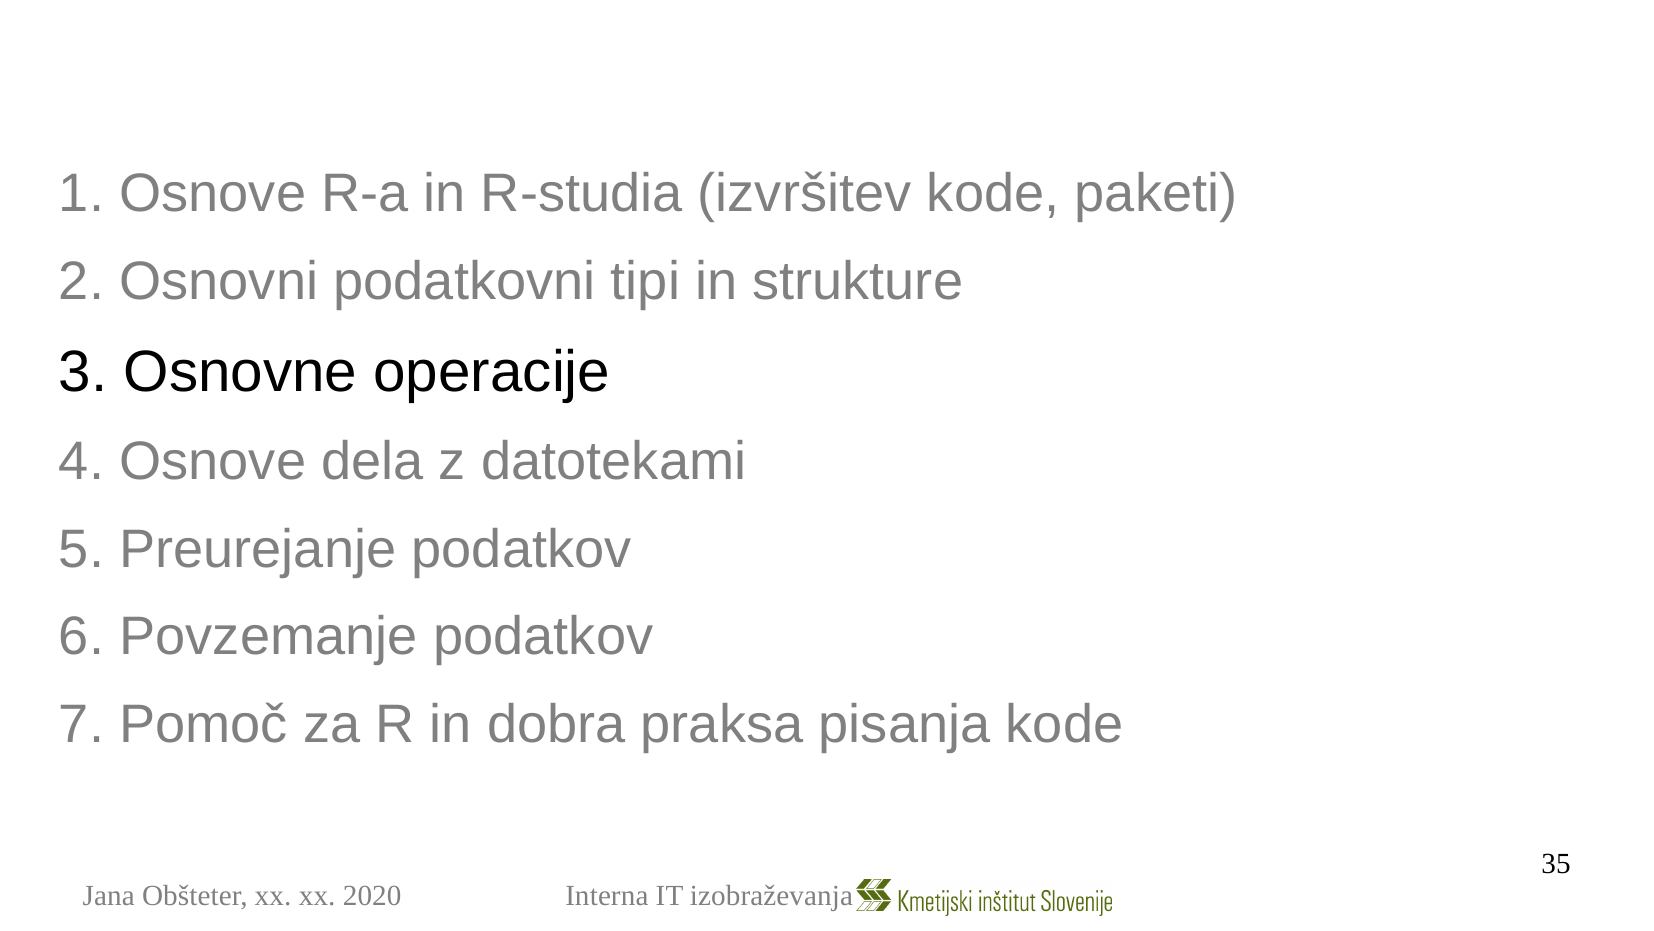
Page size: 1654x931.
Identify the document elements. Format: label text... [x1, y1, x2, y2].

picture [856, 879, 1112, 916]
list 1. Osnove R-a in R-studia (izvršitev kode, paketi) 2. Osnovni podatkovni tipi in strukture 3. Osnovne operacije 4. Osnove dela z datotekami 5. Preurejanje podatkov 6. Povzemanje podatkov 7. Pomoč za R in dobra praksa pisanja kode [59, 153, 1619, 815]
